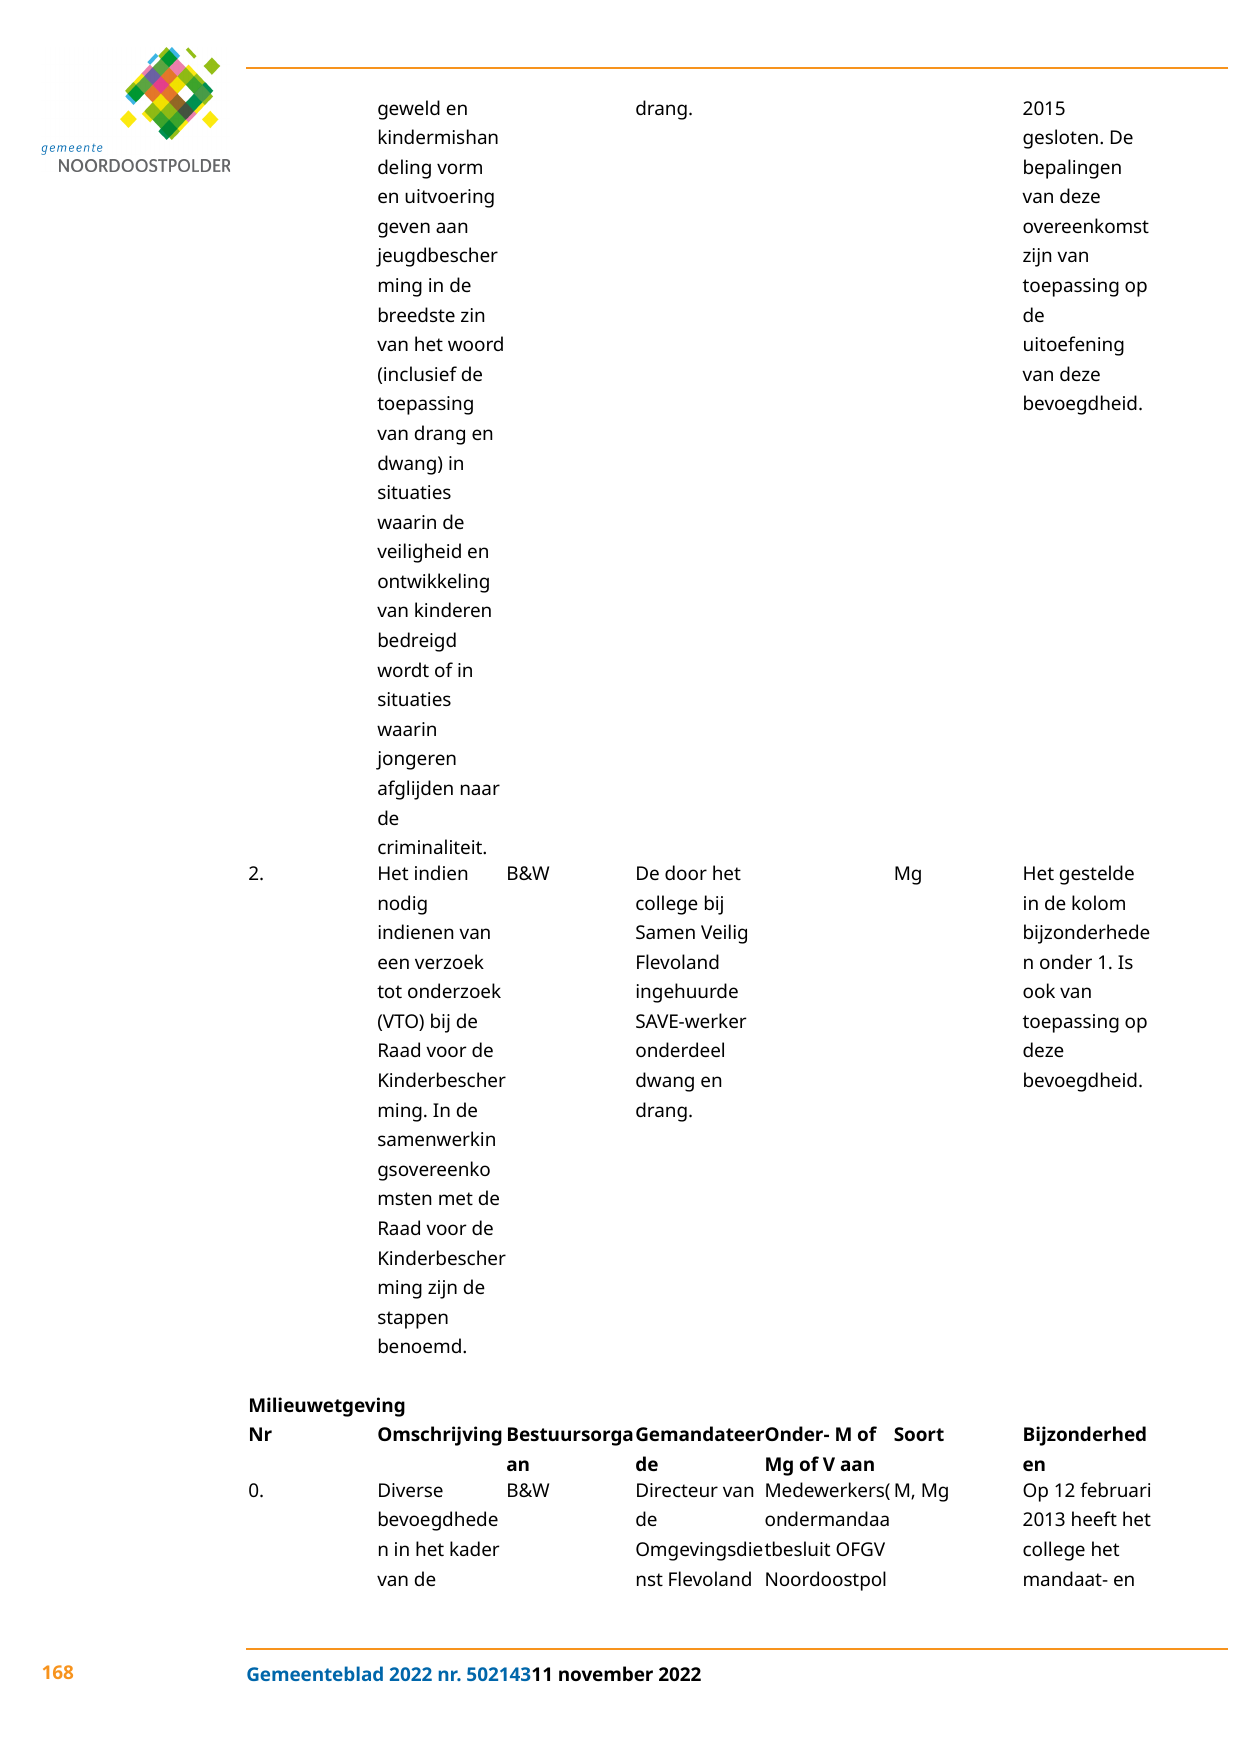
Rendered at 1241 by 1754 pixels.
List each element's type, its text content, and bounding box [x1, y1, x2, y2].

table_header Gemandateerde [635, 1422, 764, 1477]
table_header Bestuursorgaan [506, 1422, 635, 1477]
table_cell Op 12 februari 2013 heeft het college het mandaat- en [1023, 1477, 1152, 1591]
table_cell B&W [506, 1477, 635, 1591]
table_cell [506, 95, 635, 860]
table_cell Het gestelde in de kolom bijzonderheden onder 1. Is ook van toepassing op deze bevoegdheid. [1023, 860, 1152, 1359]
table_cell Medewerkers(ondermandaatbesluit OFGV Noordoostpol [764, 1477, 893, 1591]
table_cell [764, 95, 893, 860]
table_cell 2015 gesloten. De bepalingen van deze overeenkomst zijn van toepassing op de uitoefening van deze bevoegdheid. [1023, 95, 1152, 860]
table_cell Directeur van de Omgevingsdienst Flevoland [635, 1477, 764, 1591]
table_cell drang. [635, 95, 764, 860]
table_cell [894, 95, 1022, 860]
table_cell geweld en kindermishandeling vorm en uitvoering geven aan jeugdbescherming in de breedste zin van het woord (inclusief de toepassing van drang en dwang) in situaties waarin de veiligheid en ontwikkeling van kinderen bedreigd wordt of in situaties waarin jongeren afglijden naar de criminaliteit. [377, 95, 506, 860]
table_cell M, Mg [894, 1477, 1022, 1591]
table_cell De door het college bij Samen Veilig Flevoland ingehuurde SAVE-werker onderdeel dwang en drang. [635, 860, 764, 1359]
table_cell Mg [894, 860, 1022, 1359]
text Milieuwetgeving [248, 1392, 1152, 1418]
picture [41, 47, 231, 172]
table_header Nr [248, 1422, 377, 1477]
table_header Soort [894, 1422, 1022, 1477]
table_cell Het indien nodig indienen van een verzoek tot onderzoek (VTO) bij de Raad voor de Kinderbescherming. In de samenwerkingsovereenkomsten met de Raad voor de Kinderbescherming zijn de stappen benoemd. [377, 860, 506, 1359]
table_header Omschrijving [377, 1422, 506, 1477]
table_cell [764, 860, 893, 1359]
table_header Bijzonderheden [1023, 1422, 1152, 1477]
table_cell Diverse bevoegdheden in het kader van de [377, 1477, 506, 1591]
table_cell 2. [248, 860, 377, 1359]
table_header Onder- M of Mg of V aan [764, 1422, 893, 1477]
table_cell [248, 95, 377, 860]
table_cell 0. [248, 1477, 377, 1591]
table_cell B&W [506, 860, 635, 1359]
